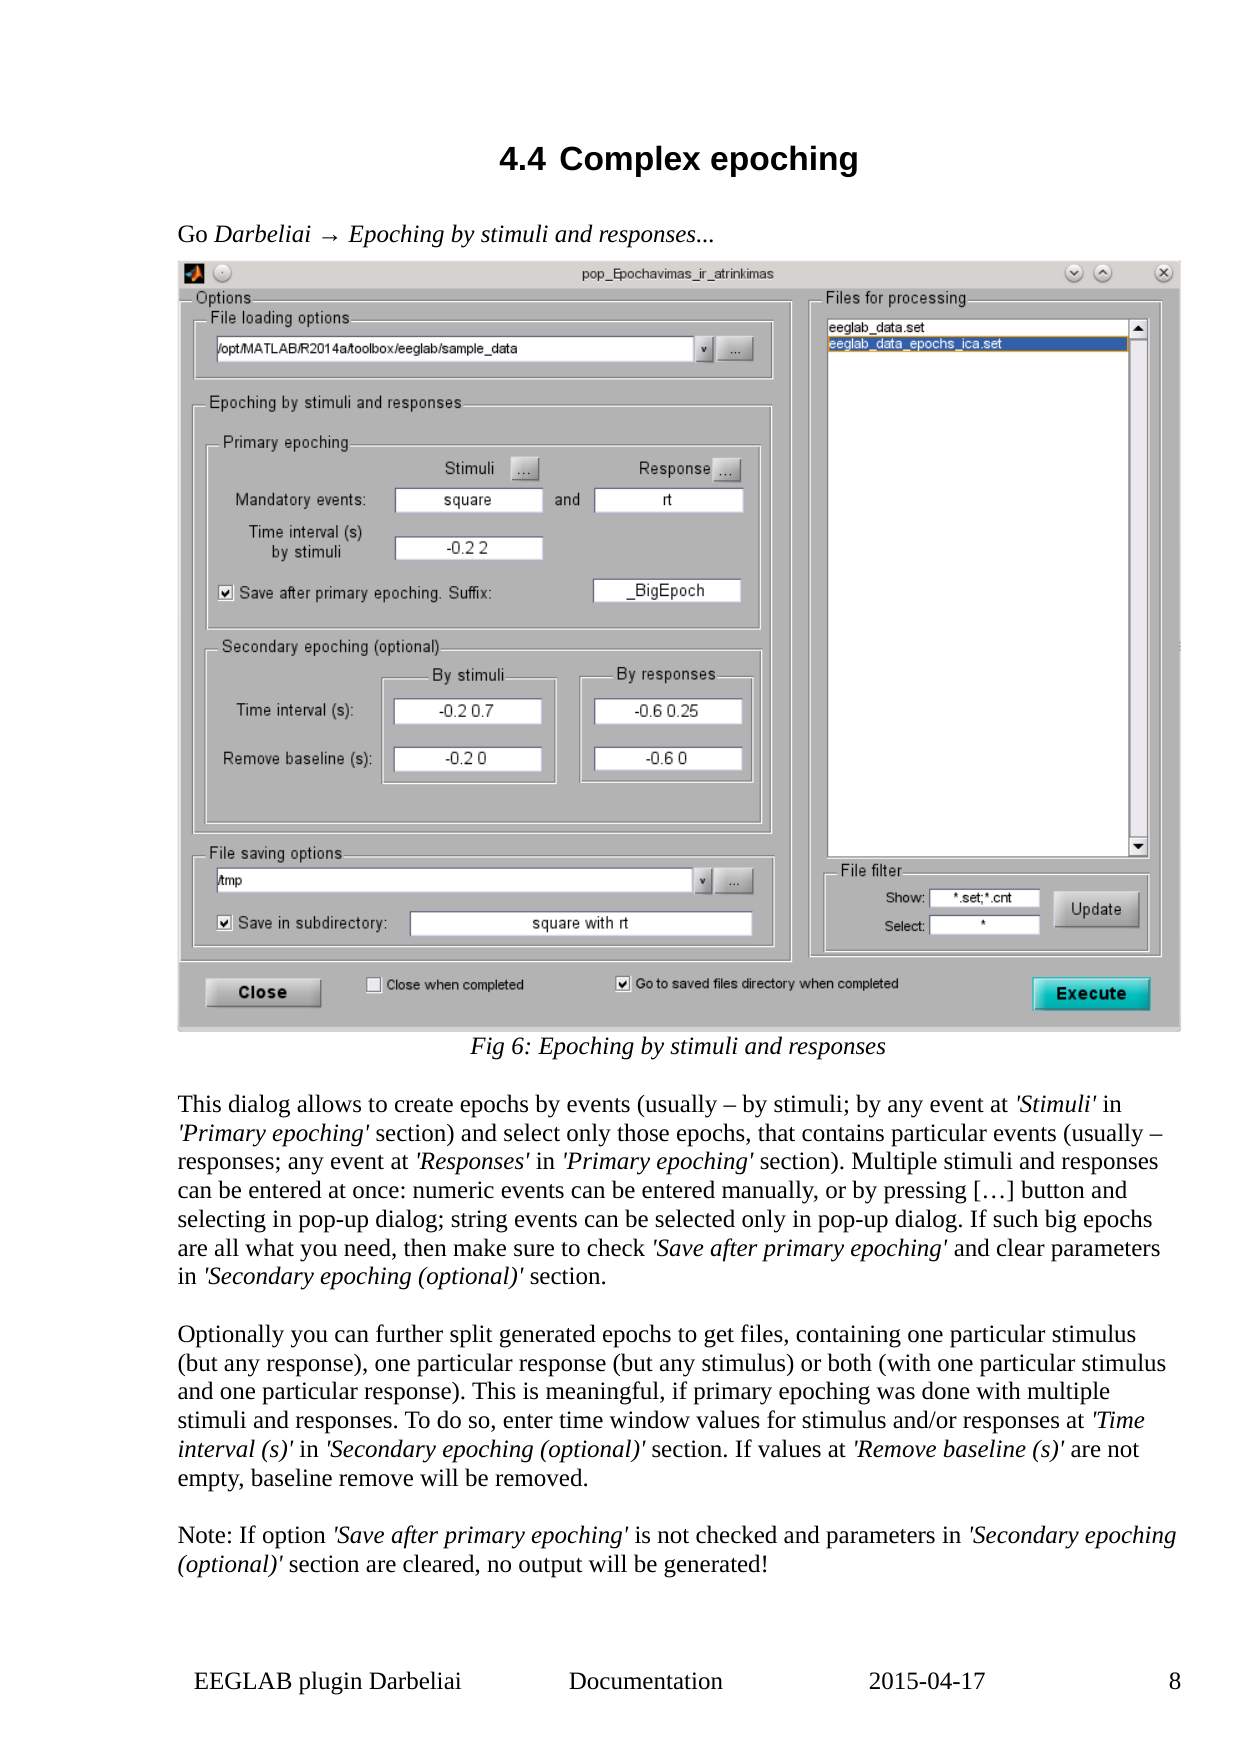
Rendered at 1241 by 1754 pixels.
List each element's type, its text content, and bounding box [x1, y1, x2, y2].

text This dialog allows to create epochs by events (usually – by stimuli; by any event at 'Stimuli' in 'Primary epoching' section) and select only those epochs, that contains particular events (usually – responses; any event at 'Responses' in 'Primary epoching' section). Multiple stimuli and responses can be entered at once: numeric events can be entered manually, or by pressing […] button and selecting in pop-up dialog; string events can be selected only in pop-up dialog. If such big epochs are all what you need, then make sure to check 'Save after primary epoching' and clear parameters in 'Secondary epoching (optional)' section. [177, 1089, 1181, 1290]
text Fig 6: Epoching by stimuli and responses [177, 1032, 1181, 1060]
subtitle Complex epoching [177, 139, 1181, 178]
picture [177, 260, 1182, 1032]
text Optionally you can further split generated epochs to get files, containing one particular stimulus (but any response), one particular response (but any stimulus) or both (with one particular stimulus and one particular response). This is meaningful, if primary epoching was done with multiple stimuli and responses. To do so, enter time window values for stimulus and/or responses at 'Time interval (s)' in 'Secondary epoching (optional)' section. If values at 'Remove baseline (s)' are not empty, baseline remove will be removed. [177, 1319, 1181, 1491]
text Go Darbeliai → Epoching by stimuli and responses... [177, 219, 1181, 248]
text Note: If option 'Save after primary epoching' is not checked and parameters in 'Secondary epoching (optional)' section are cleared, no output will be generated! [177, 1520, 1181, 1578]
